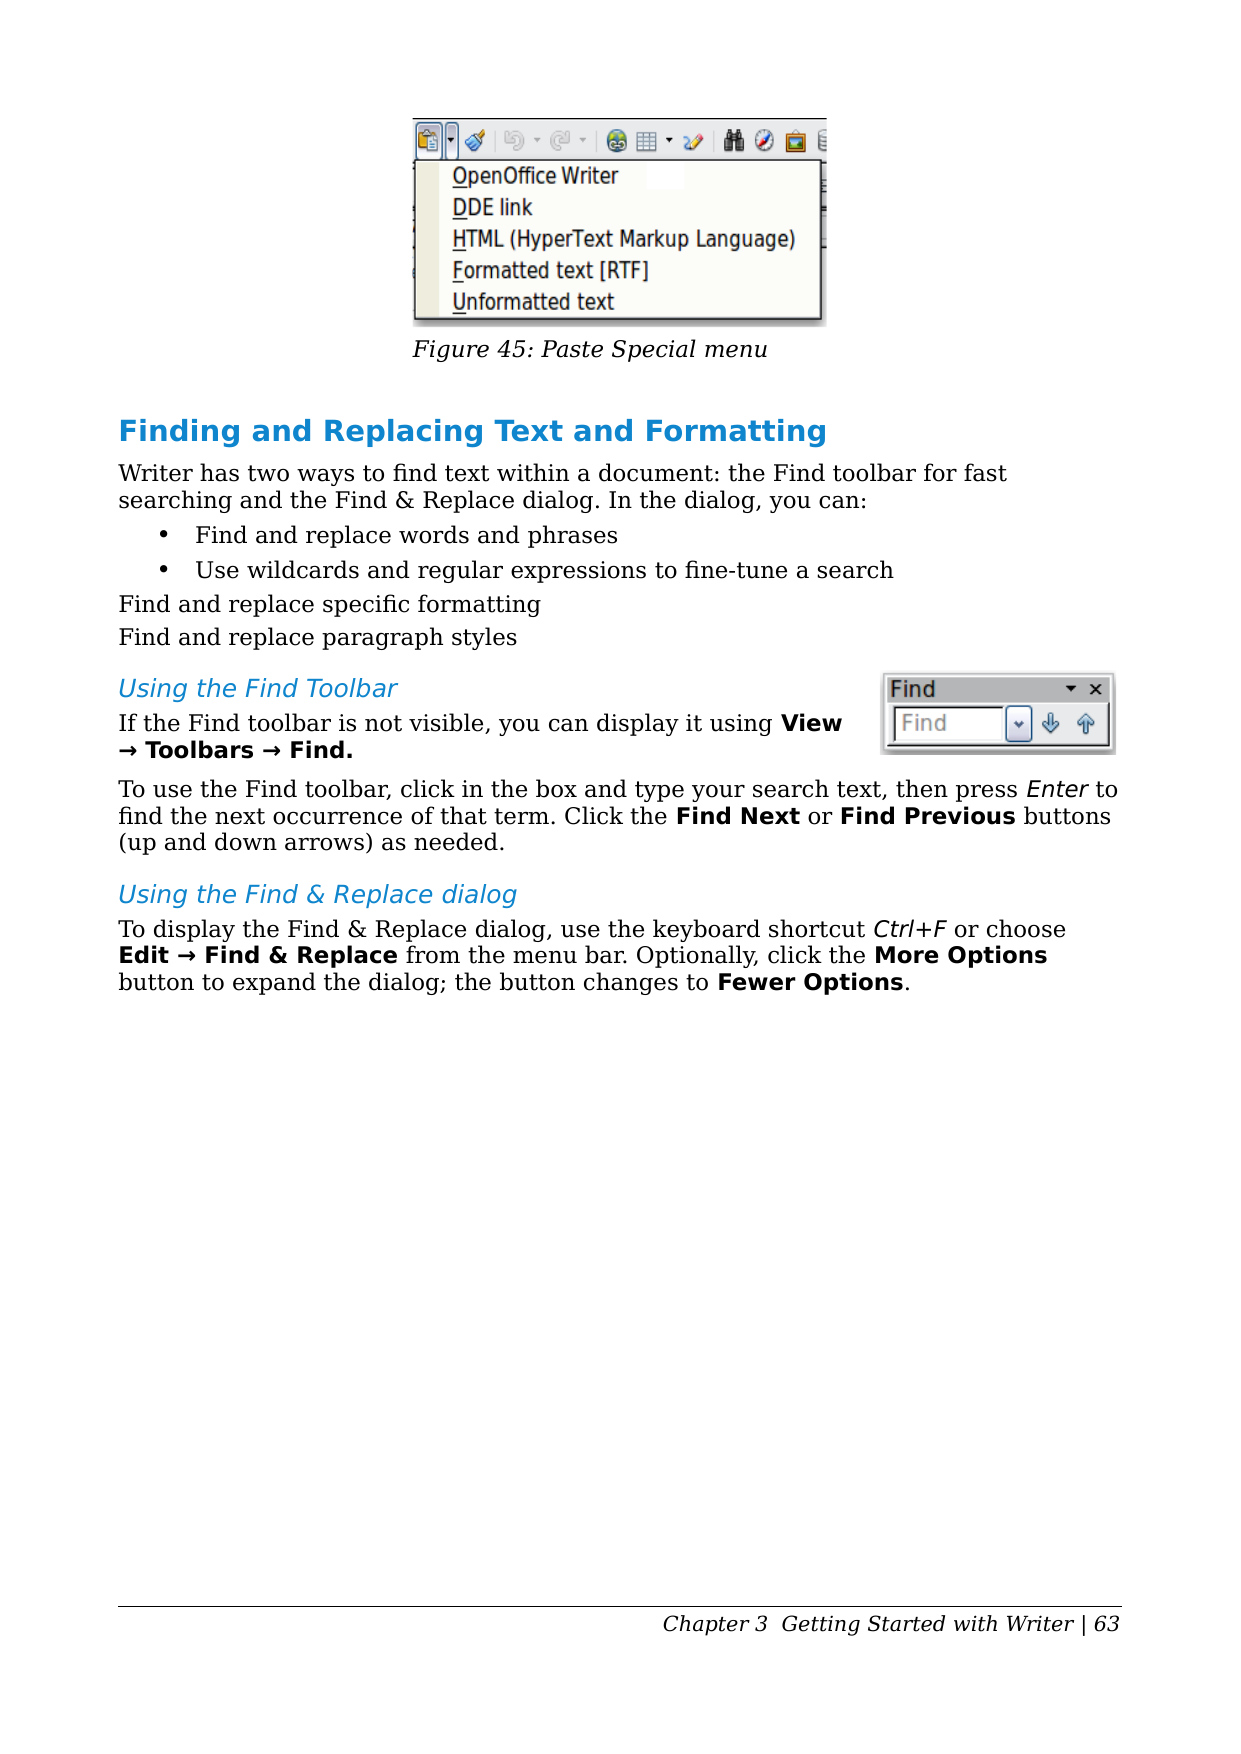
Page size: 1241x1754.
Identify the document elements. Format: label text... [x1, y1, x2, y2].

list Find and replace words and phrases [156, 520, 1122, 549]
list Use wildcards and regular expressions to fine-tune a search [156, 556, 1122, 585]
subtitle Finding and Replacing Text and Formatting [118, 414, 1122, 448]
subtitle Using the Find & Replace dialog [118, 880, 1122, 909]
picture [412, 118, 828, 330]
list Find and replace specific formatting [118, 591, 1122, 618]
picture [879, 670, 1117, 755]
list Find and replace paragraph styles [118, 624, 1122, 651]
list Writer has two ways to find text within a document: the Find toolbar for fast searching and the Find & Replace dialog. In the dialog, you can: [118, 460, 1122, 514]
text If the Find toolbar is not visible, you can display it using View → Toolbars → Find. [118, 710, 1122, 764]
text Figure 45: Paste Special menu [413, 336, 827, 363]
subtitle Using the Find Toolbar [118, 675, 879, 704]
text To use the Find toolbar, click in the box and type your search text, then press Enter to find the next occurrence of that term. Click the Find Next or Find Previous buttons (up and down arrows) as needed. [118, 776, 1122, 856]
text To display the Find & Replace dialog, use the keyboard shortcut Ctrl+F or choose Edit → Find & Replace from the menu bar. Optionally, click the More Options button to expand the dialog; the button changes to Fewer Options. [118, 916, 1122, 996]
